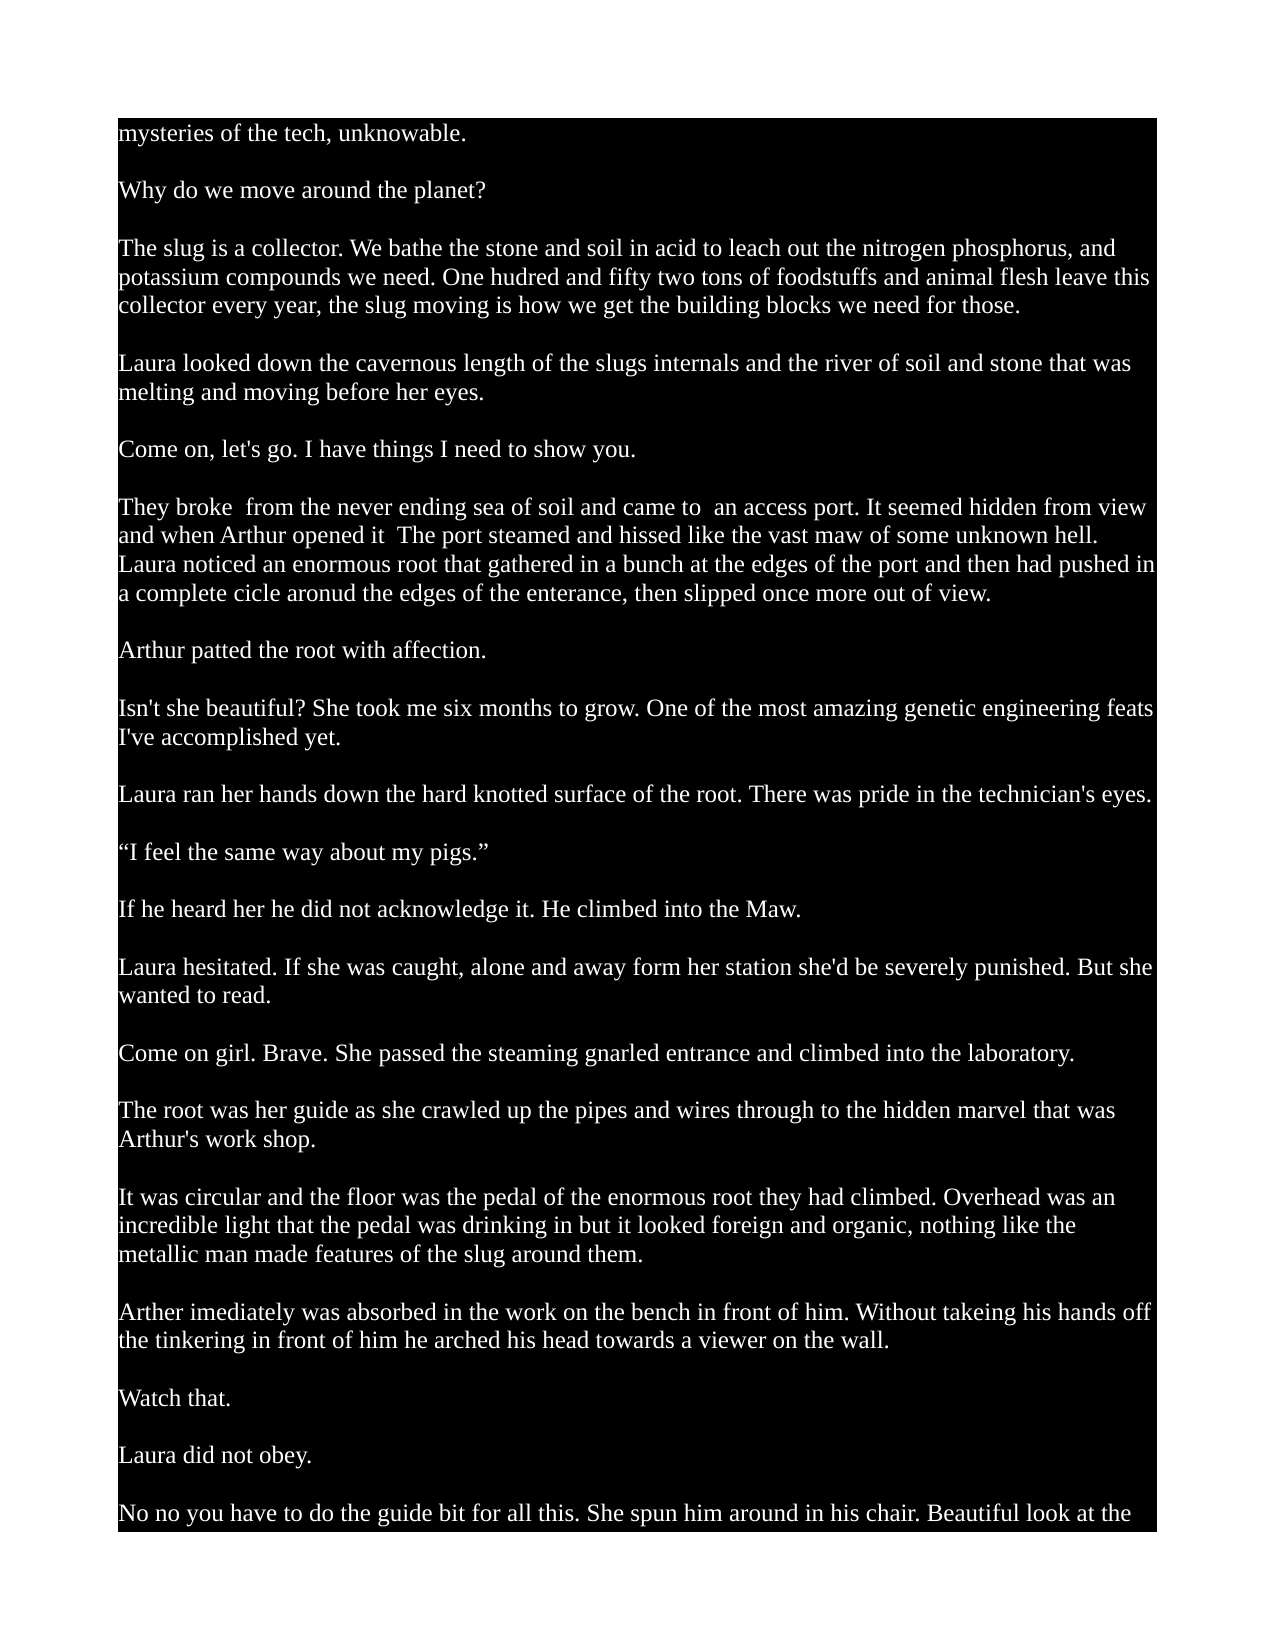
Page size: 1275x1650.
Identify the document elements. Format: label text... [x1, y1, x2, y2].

text If he heard her he did not acknowledge it. He climbed into the Maw. [118, 894, 1157, 923]
text Watch that. [118, 1383, 1157, 1412]
text Laura ran her hands down the hard knotted surface of the root. There was pride in the technician's eyes. [118, 779, 1157, 808]
text Come on girl. Brave. She passed the steaming gnarled entrance and climbed into the laboratory. [118, 1038, 1157, 1067]
text “I feel the same way about my pigs.” [118, 808, 1157, 866]
text Laura hesitated. If she was caught, alone and away form her station she'd be severely punished. But she wanted to read. [118, 952, 1157, 1009]
text It was circular and the floor was the pedal of the enormous root they had climbed. Overhead was an incredible light that the pedal was drinking in but it looked foreign and organic, nothing like the metallic man made features of the slug around them. [118, 1182, 1157, 1268]
text Isn't she beautiful? She took me six months to grow. One of the most amazing genetic engineering feats I've accomplished yet. [118, 693, 1157, 751]
text Laura looked down the cavernous length of the slugs internals and the river of soil and stone that was melting and moving before her eyes. [118, 348, 1157, 406]
text They broke from the never ending sea of soil and came to an access port. It seemed hidden from view and when Arthur opened it The port steamed and hissed like the vast maw of some unknown hell. Laura noticed an enormous root that gathered in a bunch at the edges of the port and then had pushed in a complete cicle aronud the edges of the enterance, then slipped once more out of view. [118, 492, 1157, 607]
text Laura did not obey. [118, 1441, 1157, 1469]
text mysteries of the tech, unknowable. [118, 118, 1157, 147]
text Arthur patted the root with affection. [118, 636, 1157, 664]
text The root was her guide as she crawled up the pipes and wires through to the hidden marvel that was Arthur's work shop. [118, 1096, 1157, 1153]
text No no you have to do the guide bit for all this. She spun him around in his chair. Beautiful look at the [118, 1498, 1157, 1527]
text Arther imediately was absorbed in the work on the bench in front of him. Without takeing his hands off the tinkering in front of him he arched his head towards a viewer on the wall. [118, 1297, 1157, 1354]
text Come on, let's go. I have things I need to show you. [118, 434, 1157, 463]
text Why do we move around the planet? The slug is a collector. We bathe the stone and soil in acid to leach out the nitrogen phosphorus, and potassium compounds we need. One hudred and fifty two tons of foodstuffs and animal flesh leave this collector every year, the slug moving is how we get the building blocks we need for those. [118, 176, 1157, 319]
